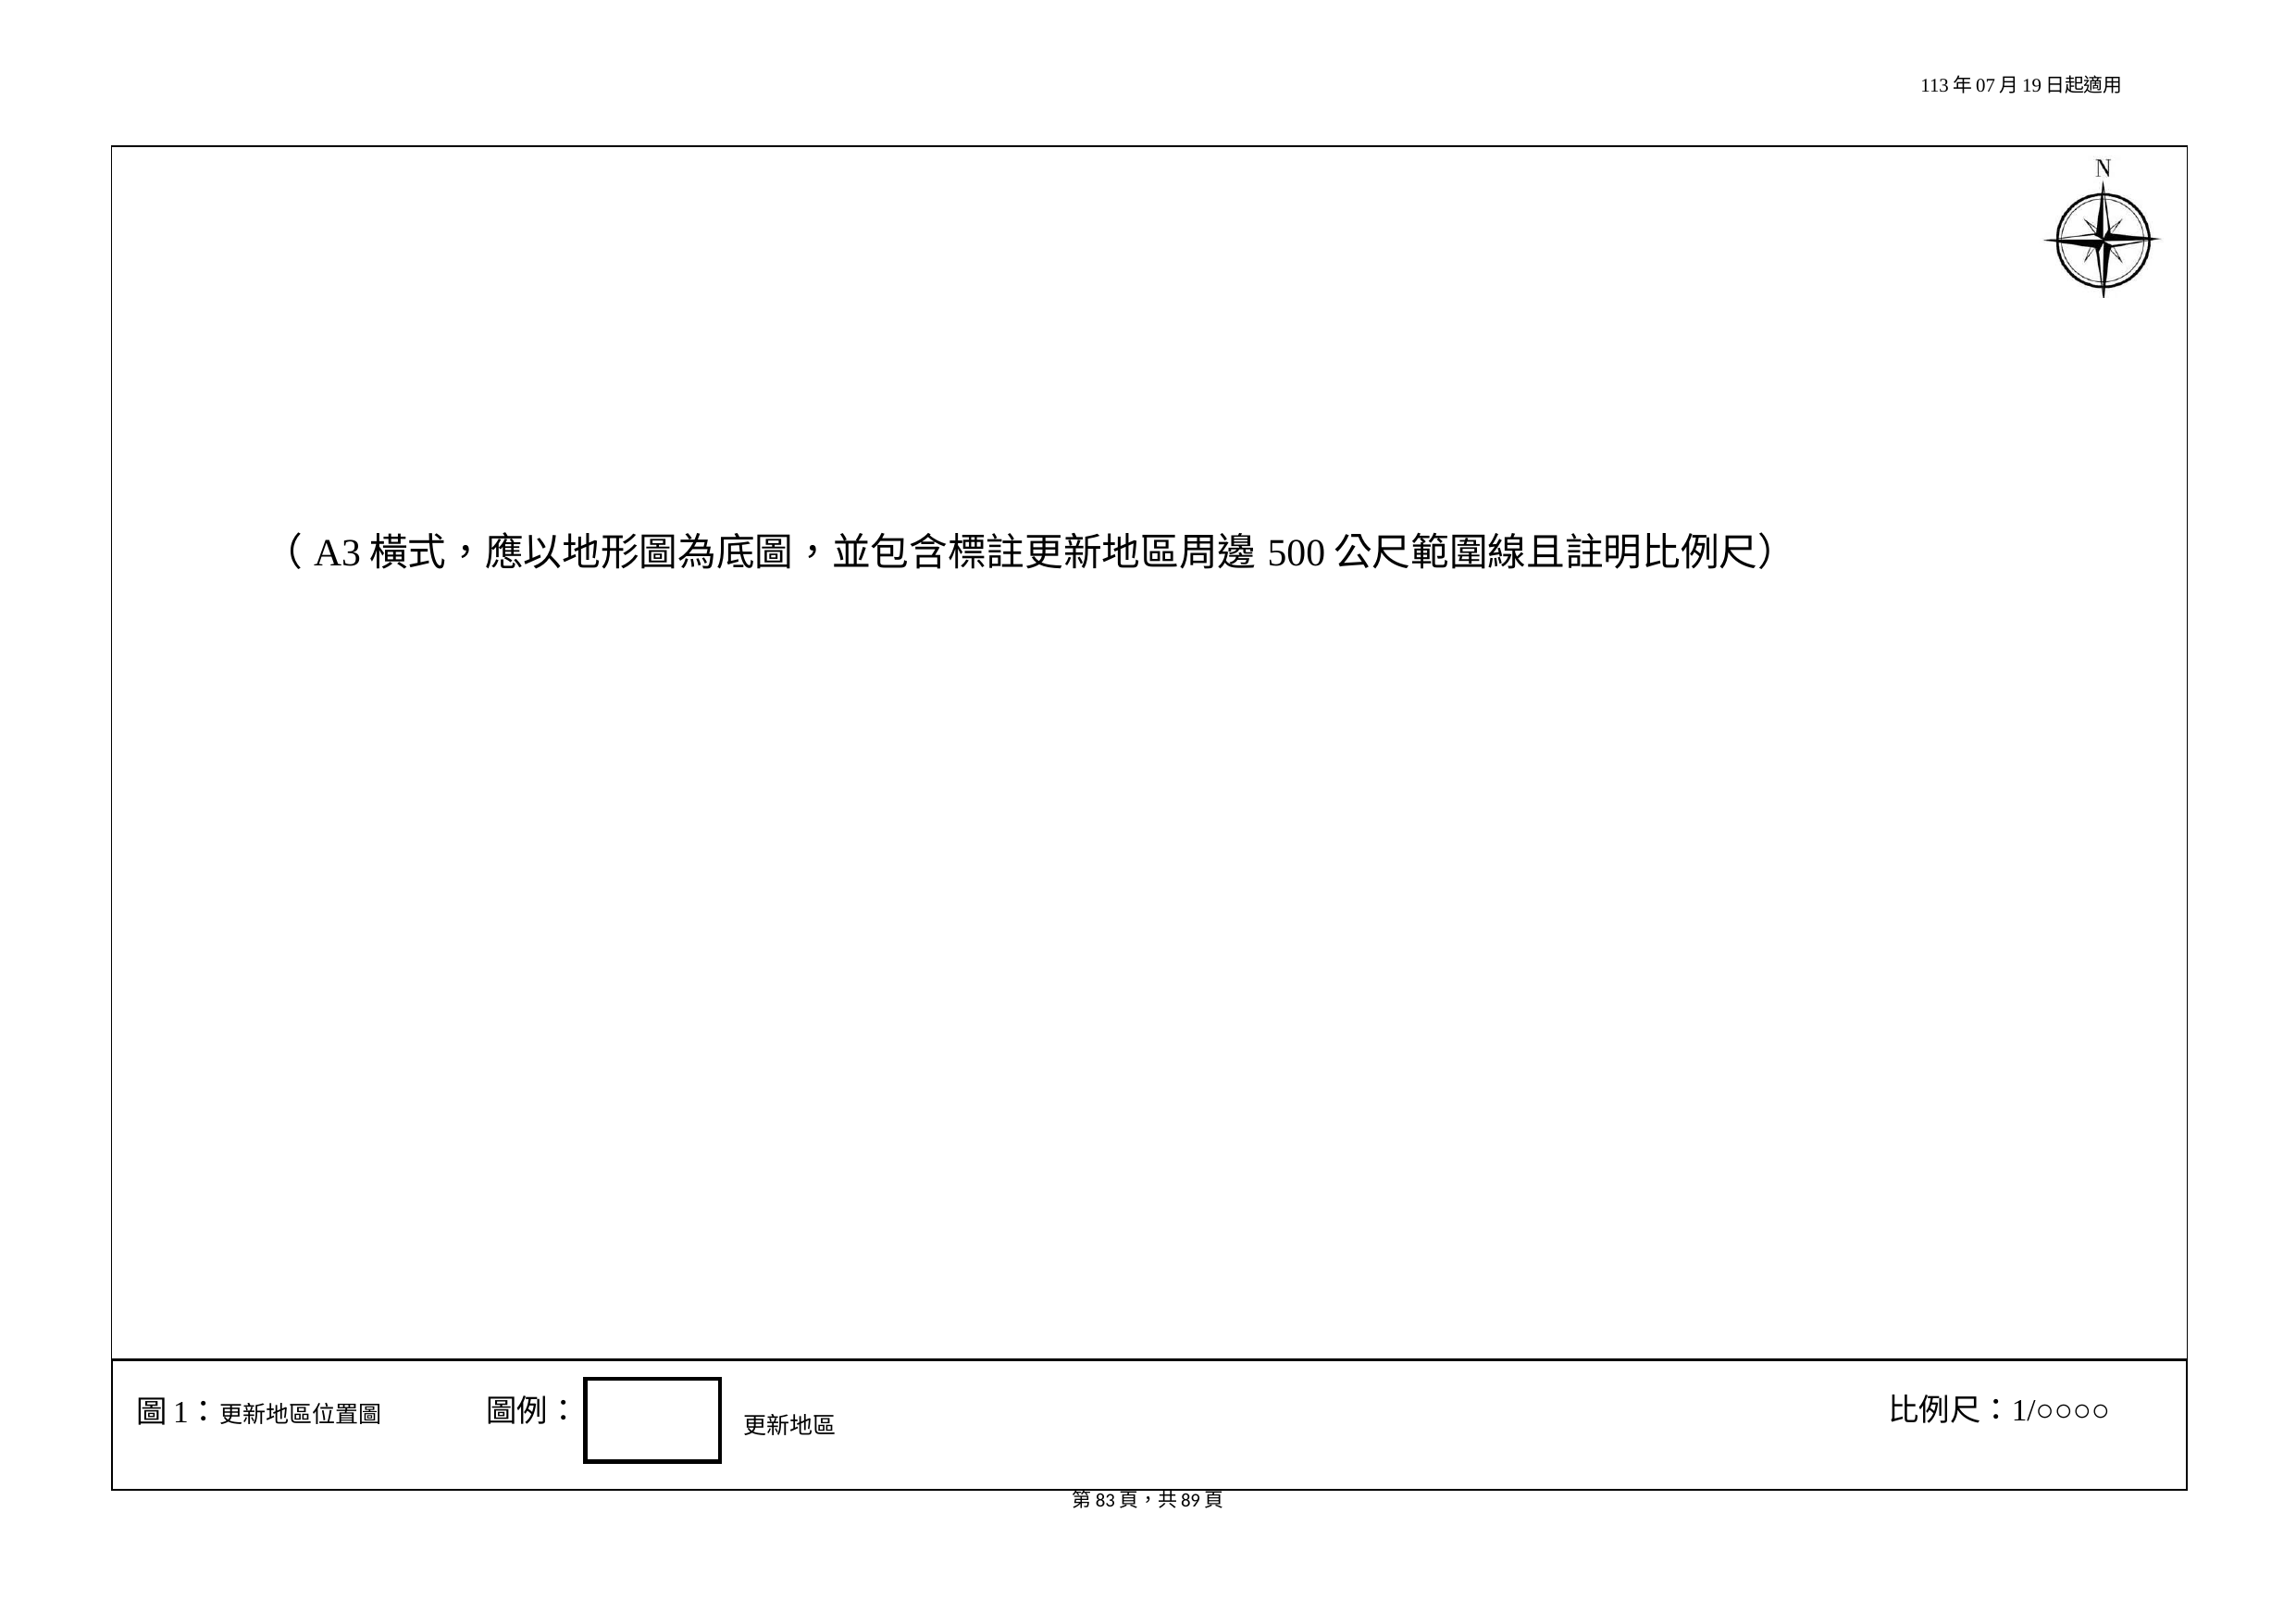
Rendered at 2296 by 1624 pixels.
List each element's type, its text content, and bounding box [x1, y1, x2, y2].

text 比例尺：1/○○○○ [1888, 1385, 2166, 1430]
text 圖1：更新地區位置圖 [136, 1387, 469, 1432]
